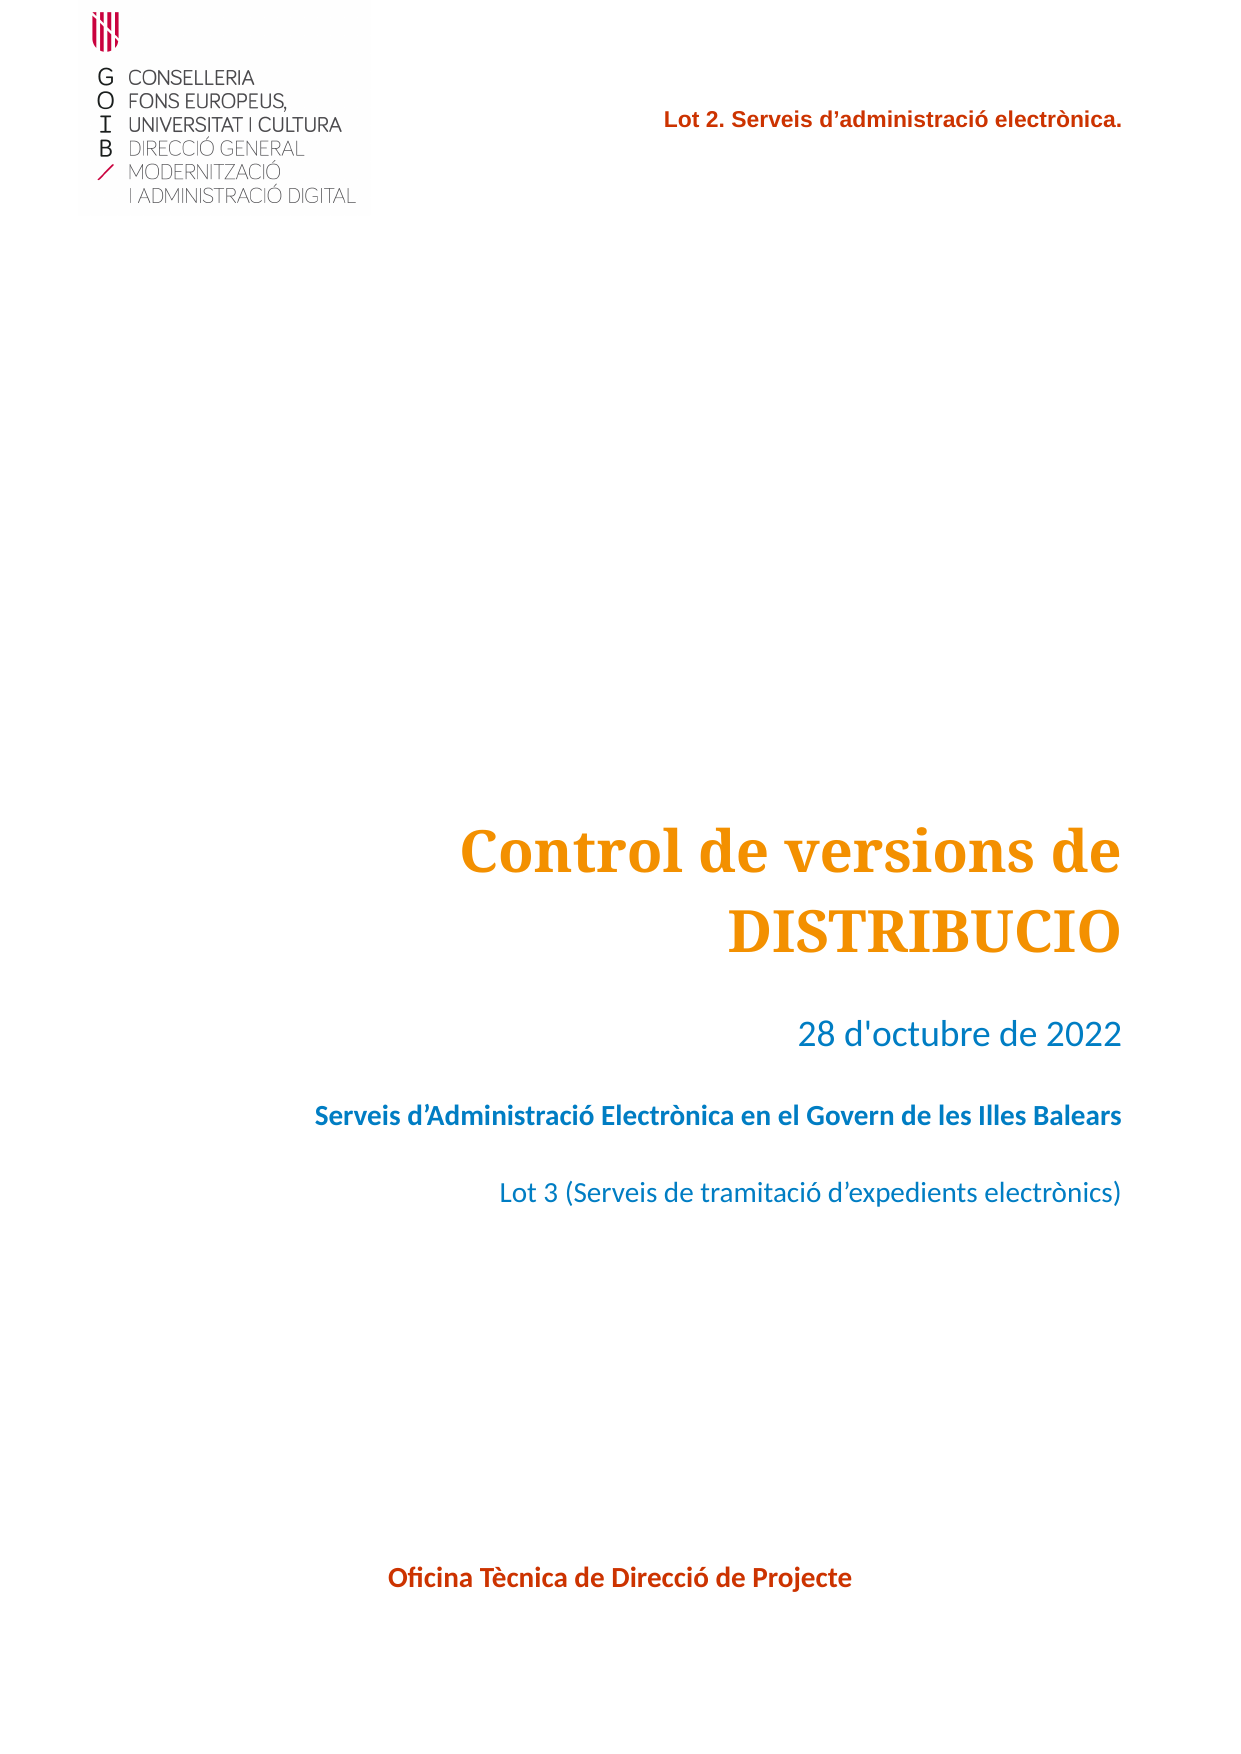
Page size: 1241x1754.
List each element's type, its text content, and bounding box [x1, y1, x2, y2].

text Oficina Tècnica de Direcció de Projecte [118, 1559, 1122, 1594]
text Serveis d’Administració Electrònica en el Govern de les Illes Balears [118, 1097, 1122, 1133]
text 28 d'octubre de 2022 [118, 1010, 1122, 1056]
text Lot 3 (Serveis de tramitació d’expedients electrònics) [118, 1174, 1122, 1210]
text Control de versions de DISTRIBUCIO [118, 810, 1122, 969]
picture [77, 0, 371, 216]
